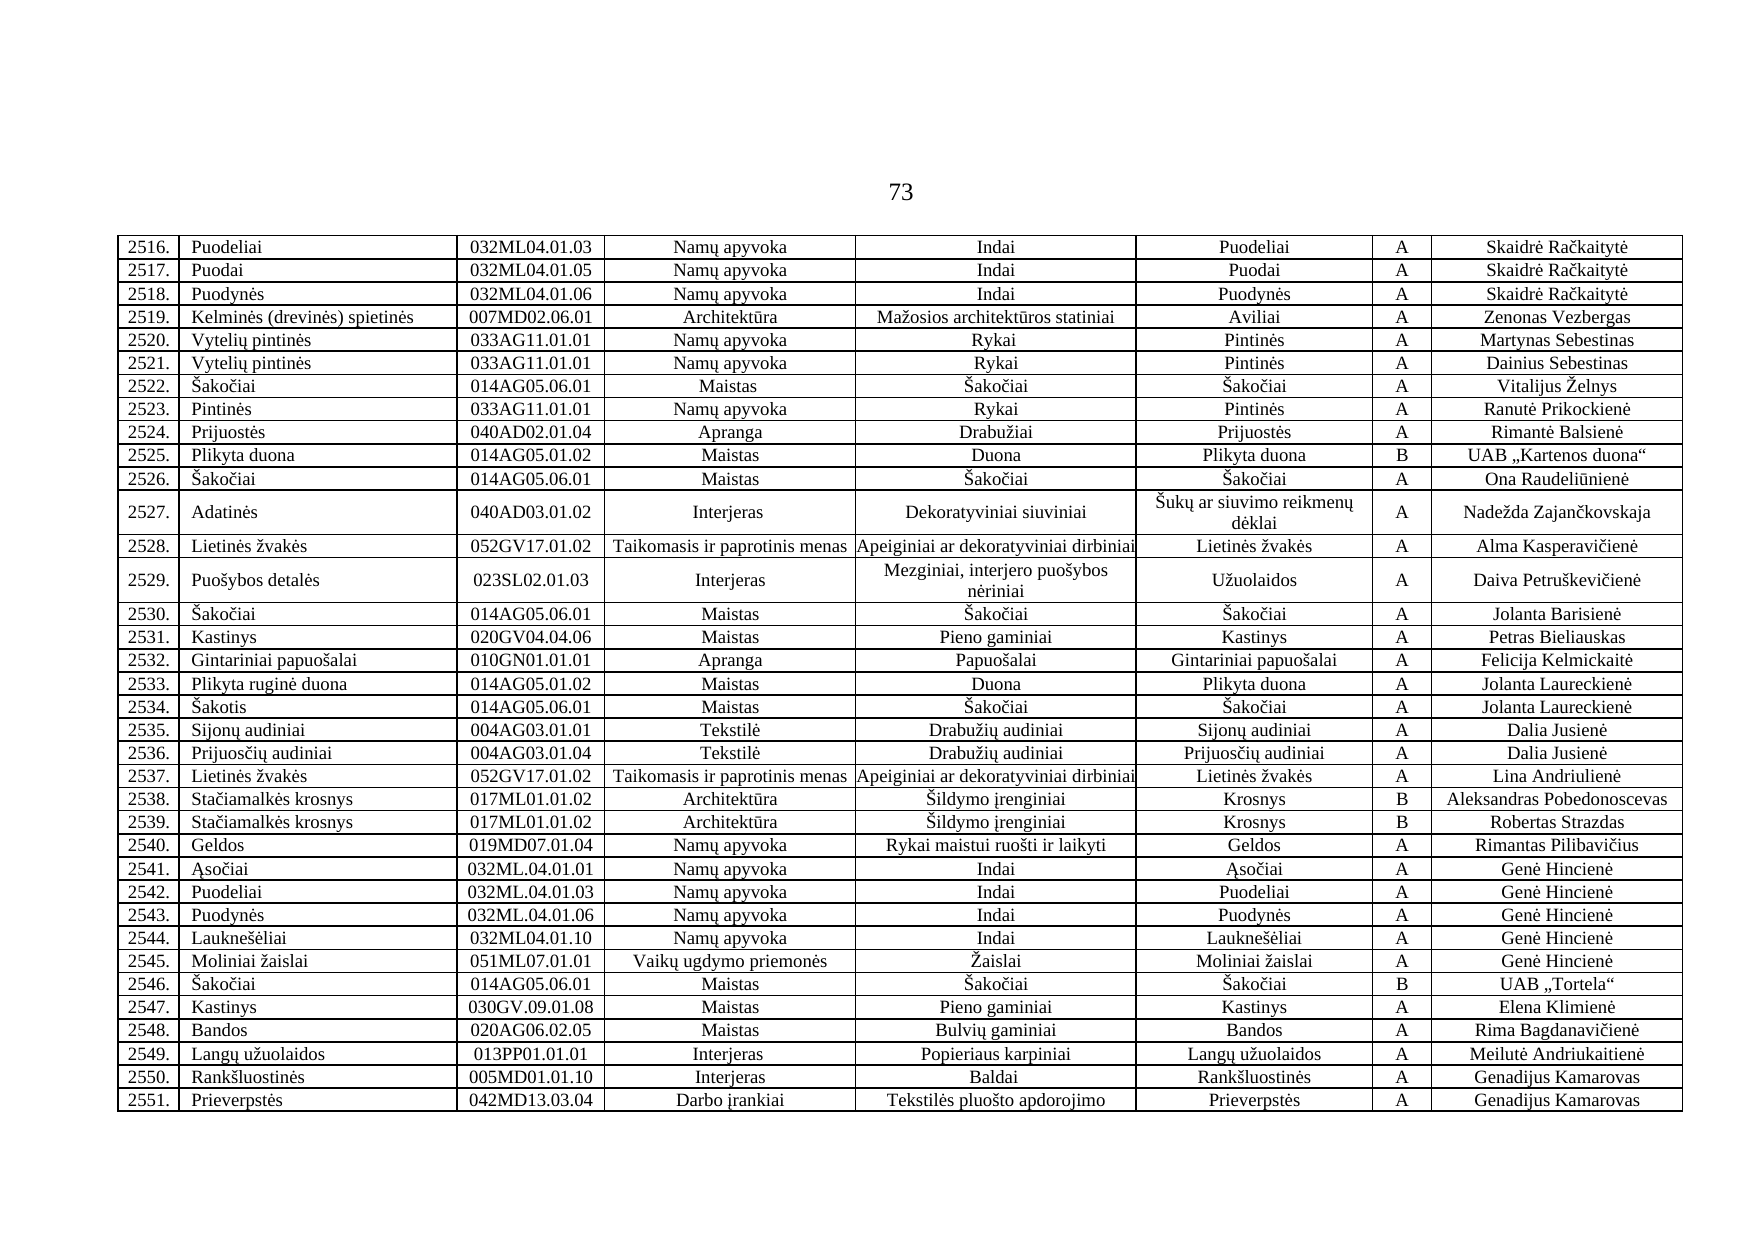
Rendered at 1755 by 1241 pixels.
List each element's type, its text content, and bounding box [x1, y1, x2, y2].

table_cell Indai [856, 858, 1135, 879]
table_cell Maistas [605, 673, 855, 694]
table_cell Puodynės [180, 904, 456, 925]
table_cell Skaidrė Račkaitytė [1432, 260, 1682, 281]
table_cell A [1373, 421, 1431, 443]
table_cell 2518. [119, 283, 178, 304]
table_cell A [1373, 765, 1431, 787]
table_cell 2524. [119, 421, 178, 443]
table_cell Prijuostės [180, 421, 456, 443]
table_cell 014AG05.06.01 [458, 973, 604, 995]
table_cell 2516. [119, 236, 178, 258]
table_cell Genadijus Kamarovas [1432, 1089, 1682, 1110]
table_cell Rykai maistui ruošti ir laikyti [856, 835, 1135, 856]
table_cell 2522. [119, 375, 178, 397]
table_cell 2531. [119, 626, 178, 648]
table_cell 010GN01.01.01 [458, 650, 604, 671]
table_cell Šakočiai [856, 696, 1135, 717]
table_cell 051ML07.01.01 [458, 950, 604, 972]
table_cell 2544. [119, 927, 178, 948]
table_cell Namų apyvoka [605, 352, 855, 373]
table_cell 020GV04.04.06 [458, 626, 604, 648]
table_cell Rykai [856, 329, 1135, 350]
table_cell Interjeras [605, 558, 855, 602]
table_cell 2532. [119, 650, 178, 671]
table_cell A [1373, 283, 1431, 304]
table_cell 2521. [119, 352, 178, 373]
table_cell Kastinys [1137, 996, 1372, 1018]
table_cell 2517. [119, 260, 178, 281]
table_cell Genė Hincienė [1432, 858, 1682, 879]
table_cell Bandos [180, 1020, 456, 1041]
table_cell Maistas [605, 445, 855, 466]
table_cell Šakočiai [856, 468, 1135, 489]
table_cell Zenonas Vezbergas [1432, 306, 1682, 327]
table_cell Popieriaus karpiniai [856, 1043, 1135, 1064]
table_cell Genė Hincienė [1432, 950, 1682, 972]
table_cell Architektūra [605, 306, 855, 327]
table_cell Dalia Jusienė [1432, 719, 1682, 740]
table_cell 2519. [119, 306, 178, 327]
table_cell Stačiamalkės krosnys [180, 811, 456, 833]
table_cell Namų apyvoka [605, 881, 855, 902]
table_cell Prijuostės [1137, 421, 1372, 443]
table_cell Pintinės [1137, 329, 1372, 350]
table_cell A [1373, 236, 1431, 258]
table_cell A [1373, 881, 1431, 902]
table_cell Mezginiai, interjero puošybos nėriniai [856, 558, 1135, 602]
table_cell Taikomasis ir paprotinis menas [605, 765, 855, 787]
table_cell Vytelių pintinės [180, 352, 456, 373]
table_cell Vaikų ugdymo priemonės [605, 950, 855, 972]
table_cell Maistas [605, 468, 855, 489]
table_cell 032ML.04.01.03 [458, 881, 604, 902]
table_cell Interjeras [605, 1043, 855, 1064]
table_cell Moliniai žaislai [180, 950, 456, 972]
table_cell Tekstilės pluošto apdorojimo [856, 1089, 1135, 1110]
table_cell Lietinės žvakės [1137, 765, 1372, 787]
table_cell A [1373, 996, 1431, 1018]
table_cell Puodynės [1137, 283, 1372, 304]
table_cell Namų apyvoka [605, 283, 855, 304]
table_cell 2537. [119, 765, 178, 787]
table_cell B [1373, 973, 1431, 995]
table_cell Bulvių gaminiai [856, 1020, 1135, 1041]
table_cell A [1373, 558, 1431, 602]
table_cell Stačiamalkės krosnys [180, 788, 456, 810]
table_cell 032ML04.01.06 [458, 283, 604, 304]
table_cell Dalia Jusienė [1432, 742, 1682, 763]
table_cell Šakočiai [1137, 375, 1372, 397]
table_cell A [1373, 398, 1431, 420]
table_cell A [1373, 260, 1431, 281]
table_cell Rykai [856, 398, 1135, 420]
table_cell Puodeliai [180, 881, 456, 902]
table_cell 014AG05.06.01 [458, 696, 604, 717]
table_cell A [1373, 950, 1431, 972]
table_cell Apeiginiai ar dekoratyviniai dirbiniai [856, 535, 1135, 557]
table_cell Moliniai žaislai [1137, 950, 1372, 972]
table_cell Puodeliai [1137, 236, 1372, 258]
table_cell 040AD02.01.04 [458, 421, 604, 443]
table_cell A [1373, 1043, 1431, 1064]
table_cell 033AG11.01.01 [458, 398, 604, 420]
table_cell 2547. [119, 996, 178, 1018]
table_cell 2540. [119, 835, 178, 856]
table_cell 2543. [119, 904, 178, 925]
table_cell 2523. [119, 398, 178, 420]
table_cell 033AG11.01.01 [458, 329, 604, 350]
table_cell Namų apyvoka [605, 398, 855, 420]
table_cell Genė Hincienė [1432, 927, 1682, 948]
table_cell Kelminės (drevinės) spietinės [180, 306, 456, 327]
table_cell Martynas Sebestinas [1432, 329, 1682, 350]
table_cell Felicija Kelmickaitė [1432, 650, 1682, 671]
table_cell 2530. [119, 603, 178, 625]
table_cell Puodeliai [1137, 881, 1372, 902]
table_cell A [1373, 858, 1431, 879]
table_cell Maistas [605, 1020, 855, 1041]
table_cell Šakočiai [180, 603, 456, 625]
table_cell 017ML01.01.02 [458, 788, 604, 810]
table_cell Interjeras [605, 1066, 855, 1087]
table_cell Puodynės [1137, 904, 1372, 925]
table_cell Vytelių pintinės [180, 329, 456, 350]
table_cell A [1373, 375, 1431, 397]
table_cell Šakočiai [1137, 973, 1372, 995]
table_cell A [1373, 535, 1431, 557]
table_cell 032ML.04.01.06 [458, 904, 604, 925]
table_cell Plikyta ruginė duona [180, 673, 456, 694]
table_cell A [1373, 468, 1431, 489]
table_cell Duona [856, 445, 1135, 466]
table_cell Šildymo įrenginiai [856, 788, 1135, 810]
table_cell 2546. [119, 973, 178, 995]
table_cell Meilutė Andriukaitienė [1432, 1043, 1682, 1064]
table_cell Šakočiai [1137, 696, 1372, 717]
table_cell Lauknešėliai [1137, 927, 1372, 948]
table_cell A [1373, 603, 1431, 625]
table_cell Kastinys [180, 626, 456, 648]
table_cell Šakočiai [180, 468, 456, 489]
table_cell 014AG05.06.01 [458, 603, 604, 625]
table_cell Genė Hincienė [1432, 881, 1682, 902]
table_cell 2535. [119, 719, 178, 740]
table_cell Geldos [1137, 835, 1372, 856]
table_cell 2528. [119, 535, 178, 557]
table_cell Jolanta Barisienė [1432, 603, 1682, 625]
table_cell 2533. [119, 673, 178, 694]
table_cell Dainius Sebestinas [1432, 352, 1682, 373]
table_cell 032ML.04.01.01 [458, 858, 604, 879]
table_cell 2541. [119, 858, 178, 879]
table_cell Pintinės [1137, 352, 1372, 373]
table_cell Rimantė Balsienė [1432, 421, 1682, 443]
table_cell Gintariniai papuošalai [180, 650, 456, 671]
table_cell Jolanta Laureckienė [1432, 696, 1682, 717]
table_cell A [1373, 329, 1431, 350]
table_cell Plikyta duona [1137, 445, 1372, 466]
table_cell Bandos [1137, 1020, 1372, 1041]
table_cell Žaislai [856, 950, 1135, 972]
table_cell A [1373, 835, 1431, 856]
table_cell Rima Bagdanavičienė [1432, 1020, 1682, 1041]
table_cell Šakočiai [1137, 468, 1372, 489]
table_cell Papuošalai [856, 650, 1135, 671]
table_cell B [1373, 445, 1431, 466]
table_cell Baldai [856, 1066, 1135, 1087]
table_cell Šakočiai [180, 973, 456, 995]
table_cell 019MD07.01.04 [458, 835, 604, 856]
table_cell 2550. [119, 1066, 178, 1087]
table_cell 040AD03.01.02 [458, 491, 604, 534]
table_cell Drabužiai [856, 421, 1135, 443]
table_cell Geldos [180, 835, 456, 856]
table_cell Dekoratyviniai siuviniai [856, 491, 1135, 534]
table_cell Architektūra [605, 788, 855, 810]
table_cell Darbo įrankiai [605, 1089, 855, 1110]
table_cell Prieverpstės [1137, 1089, 1372, 1110]
table_cell 020AG06.02.05 [458, 1020, 604, 1041]
table_cell Rankšluostinės [180, 1066, 456, 1087]
table_cell 2538. [119, 788, 178, 810]
table_cell Skaidrė Račkaitytė [1432, 283, 1682, 304]
table_cell 2525. [119, 445, 178, 466]
table_cell Taikomasis ir paprotinis menas [605, 535, 855, 557]
table_cell Pintinės [1137, 398, 1372, 420]
table_cell 023SL02.01.03 [458, 558, 604, 602]
table_cell A [1373, 626, 1431, 648]
table_cell Šakočiai [180, 375, 456, 397]
table_cell Lietinės žvakės [180, 535, 456, 557]
table_cell Šakočiai [856, 973, 1135, 995]
table_cell Interjeras [605, 491, 855, 534]
table_cell Šukų ar siuvimo reikmenų dėklai [1137, 491, 1372, 534]
table_cell 2520. [119, 329, 178, 350]
table_cell Gintariniai papuošalai [1137, 650, 1372, 671]
table_cell 004AG03.01.04 [458, 742, 604, 763]
table_cell Apranga [605, 650, 855, 671]
table_cell Lina Andriulienė [1432, 765, 1682, 787]
table_cell 005MD01.01.10 [458, 1066, 604, 1087]
table_cell Šakočiai [856, 603, 1135, 625]
table_cell Indai [856, 881, 1135, 902]
table_cell Maistas [605, 603, 855, 625]
table_cell A [1373, 742, 1431, 763]
table_cell Indai [856, 236, 1135, 258]
table_cell 2527. [119, 491, 178, 534]
table_cell A [1373, 696, 1431, 717]
table_cell Architektūra [605, 811, 855, 833]
table_cell Kastinys [180, 996, 456, 1018]
table_cell Jolanta Laureckienė [1432, 673, 1682, 694]
table_cell A [1373, 719, 1431, 740]
table_cell Maistas [605, 996, 855, 1018]
table_cell A [1373, 491, 1431, 534]
table_cell 052GV17.01.02 [458, 535, 604, 557]
table_cell 2551. [119, 1089, 178, 1110]
table_cell Apranga [605, 421, 855, 443]
table_cell A [1373, 1089, 1431, 1110]
table_cell Aleksandras Pobedonoscevas [1432, 788, 1682, 810]
table_cell 007MD02.06.01 [458, 306, 604, 327]
table_cell Šakotis [180, 696, 456, 717]
table_cell 014AG05.01.02 [458, 673, 604, 694]
table_cell 2548. [119, 1020, 178, 1041]
table_cell Pieno gaminiai [856, 996, 1135, 1018]
table_cell Aviliai [1137, 306, 1372, 327]
table_cell Lietinės žvakės [180, 765, 456, 787]
table_cell Robertas Strazdas [1432, 811, 1682, 833]
table_cell 2545. [119, 950, 178, 972]
table_cell Puošybos detalės [180, 558, 456, 602]
table_cell Kastinys [1137, 626, 1372, 648]
table_cell UAB „Kartenos duona“ [1432, 445, 1682, 466]
table_cell B [1373, 811, 1431, 833]
table_cell Ona Raudeliūnienė [1432, 468, 1682, 489]
table_cell B [1373, 788, 1431, 810]
table_cell Nadežda Zajančkovskaja [1432, 491, 1682, 534]
table_cell A [1373, 927, 1431, 948]
table_cell 033AG11.01.01 [458, 352, 604, 373]
table_cell 032ML04.01.10 [458, 927, 604, 948]
table_cell Rankšluostinės [1137, 1066, 1372, 1087]
table_cell 2542. [119, 881, 178, 902]
table_cell 2539. [119, 811, 178, 833]
table_cell Puodai [1137, 260, 1372, 281]
table_cell Namų apyvoka [605, 260, 855, 281]
table_cell Namų apyvoka [605, 858, 855, 879]
table_cell 014AG05.06.01 [458, 375, 604, 397]
table_cell 013PP01.01.01 [458, 1043, 604, 1064]
table_cell A [1373, 352, 1431, 373]
table_cell Duona [856, 673, 1135, 694]
table_cell Indai [856, 283, 1135, 304]
table_cell Pintinės [180, 398, 456, 420]
table_cell Prieverpstės [180, 1089, 456, 1110]
table_cell 032ML04.01.03 [458, 236, 604, 258]
table_cell Petras Bieliauskas [1432, 626, 1682, 648]
table_cell Skaidrė Račkaitytė [1432, 236, 1682, 258]
table_cell Elena Klimienė [1432, 996, 1682, 1018]
table_cell Drabužių audiniai [856, 742, 1135, 763]
table_cell Apeiginiai ar dekoratyviniai dirbiniai [856, 765, 1135, 787]
table_cell Šakočiai [856, 375, 1135, 397]
table_cell Pieno gaminiai [856, 626, 1135, 648]
table_cell Plikyta duona [1137, 673, 1372, 694]
table_cell Langų užuolaidos [180, 1043, 456, 1064]
table_cell Šakočiai [1137, 603, 1372, 625]
table_cell A [1373, 650, 1431, 671]
table_cell Ranutė Prikockienė [1432, 398, 1682, 420]
table_cell Genė Hincienė [1432, 904, 1682, 925]
table_cell Maistas [605, 696, 855, 717]
table_cell Namų apyvoka [605, 927, 855, 948]
table_cell Puodeliai [180, 236, 456, 258]
table_cell A [1373, 673, 1431, 694]
table_cell Indai [856, 904, 1135, 925]
table_cell Ąsočiai [1137, 858, 1372, 879]
table_cell Prijuosčių audiniai [180, 742, 456, 763]
table_cell 2529. [119, 558, 178, 602]
table_cell Drabužių audiniai [856, 719, 1135, 740]
table_cell A [1373, 1066, 1431, 1087]
table_cell Langų užuolaidos [1137, 1043, 1372, 1064]
table_cell 2526. [119, 468, 178, 489]
table_cell Genadijus Kamarovas [1432, 1066, 1682, 1087]
table_cell Namų apyvoka [605, 236, 855, 258]
table_cell Maistas [605, 626, 855, 648]
table_cell A [1373, 306, 1431, 327]
table_cell Lietinės žvakės [1137, 535, 1372, 557]
table_cell A [1373, 904, 1431, 925]
table_cell Prijuosčių audiniai [1137, 742, 1372, 763]
table_cell 004AG03.01.01 [458, 719, 604, 740]
table_cell A [1373, 1020, 1431, 1041]
table_cell Alma Kasperavičienė [1432, 535, 1682, 557]
table_cell Maistas [605, 973, 855, 995]
table_cell Rimantas Pilibavičius [1432, 835, 1682, 856]
table_cell Sijonų audiniai [180, 719, 456, 740]
table_cell 032ML04.01.05 [458, 260, 604, 281]
table_cell Indai [856, 260, 1135, 281]
table_cell Tekstilė [605, 719, 855, 740]
table_cell 014AG05.06.01 [458, 468, 604, 489]
table_cell 2536. [119, 742, 178, 763]
table_cell Ąsočiai [180, 858, 456, 879]
table_cell Mažosios architektūros statiniai [856, 306, 1135, 327]
table_cell 030GV.09.01.08 [458, 996, 604, 1018]
table_cell UAB „Tortela“ [1432, 973, 1682, 995]
table_cell Namų apyvoka [605, 329, 855, 350]
table_cell 2534. [119, 696, 178, 717]
table_cell Namų apyvoka [605, 904, 855, 925]
table_cell 052GV17.01.02 [458, 765, 604, 787]
table_cell Namų apyvoka [605, 835, 855, 856]
table_cell Lauknešėliai [180, 927, 456, 948]
table_cell Indai [856, 927, 1135, 948]
table_cell Plikyta duona [180, 445, 456, 466]
table_cell Krosnys [1137, 811, 1372, 833]
table_cell 042MD13.03.04 [458, 1089, 604, 1110]
table_cell Puodai [180, 260, 456, 281]
table_cell Sijonų audiniai [1137, 719, 1372, 740]
table_cell Užuolaidos [1137, 558, 1372, 602]
table_cell Krosnys [1137, 788, 1372, 810]
table_cell 2549. [119, 1043, 178, 1064]
table_cell Šildymo įrenginiai [856, 811, 1135, 833]
table_cell Adatinės [180, 491, 456, 534]
table_cell Rykai [856, 352, 1135, 373]
table_cell 017ML01.01.02 [458, 811, 604, 833]
table_cell 014AG05.01.02 [458, 445, 604, 466]
table_cell Vitalijus Želnys [1432, 375, 1682, 397]
table_cell Puodynės [180, 283, 456, 304]
table_cell Daiva Petruškevičienė [1432, 558, 1682, 602]
table_cell Tekstilė [605, 742, 855, 763]
table_cell Maistas [605, 375, 855, 397]
